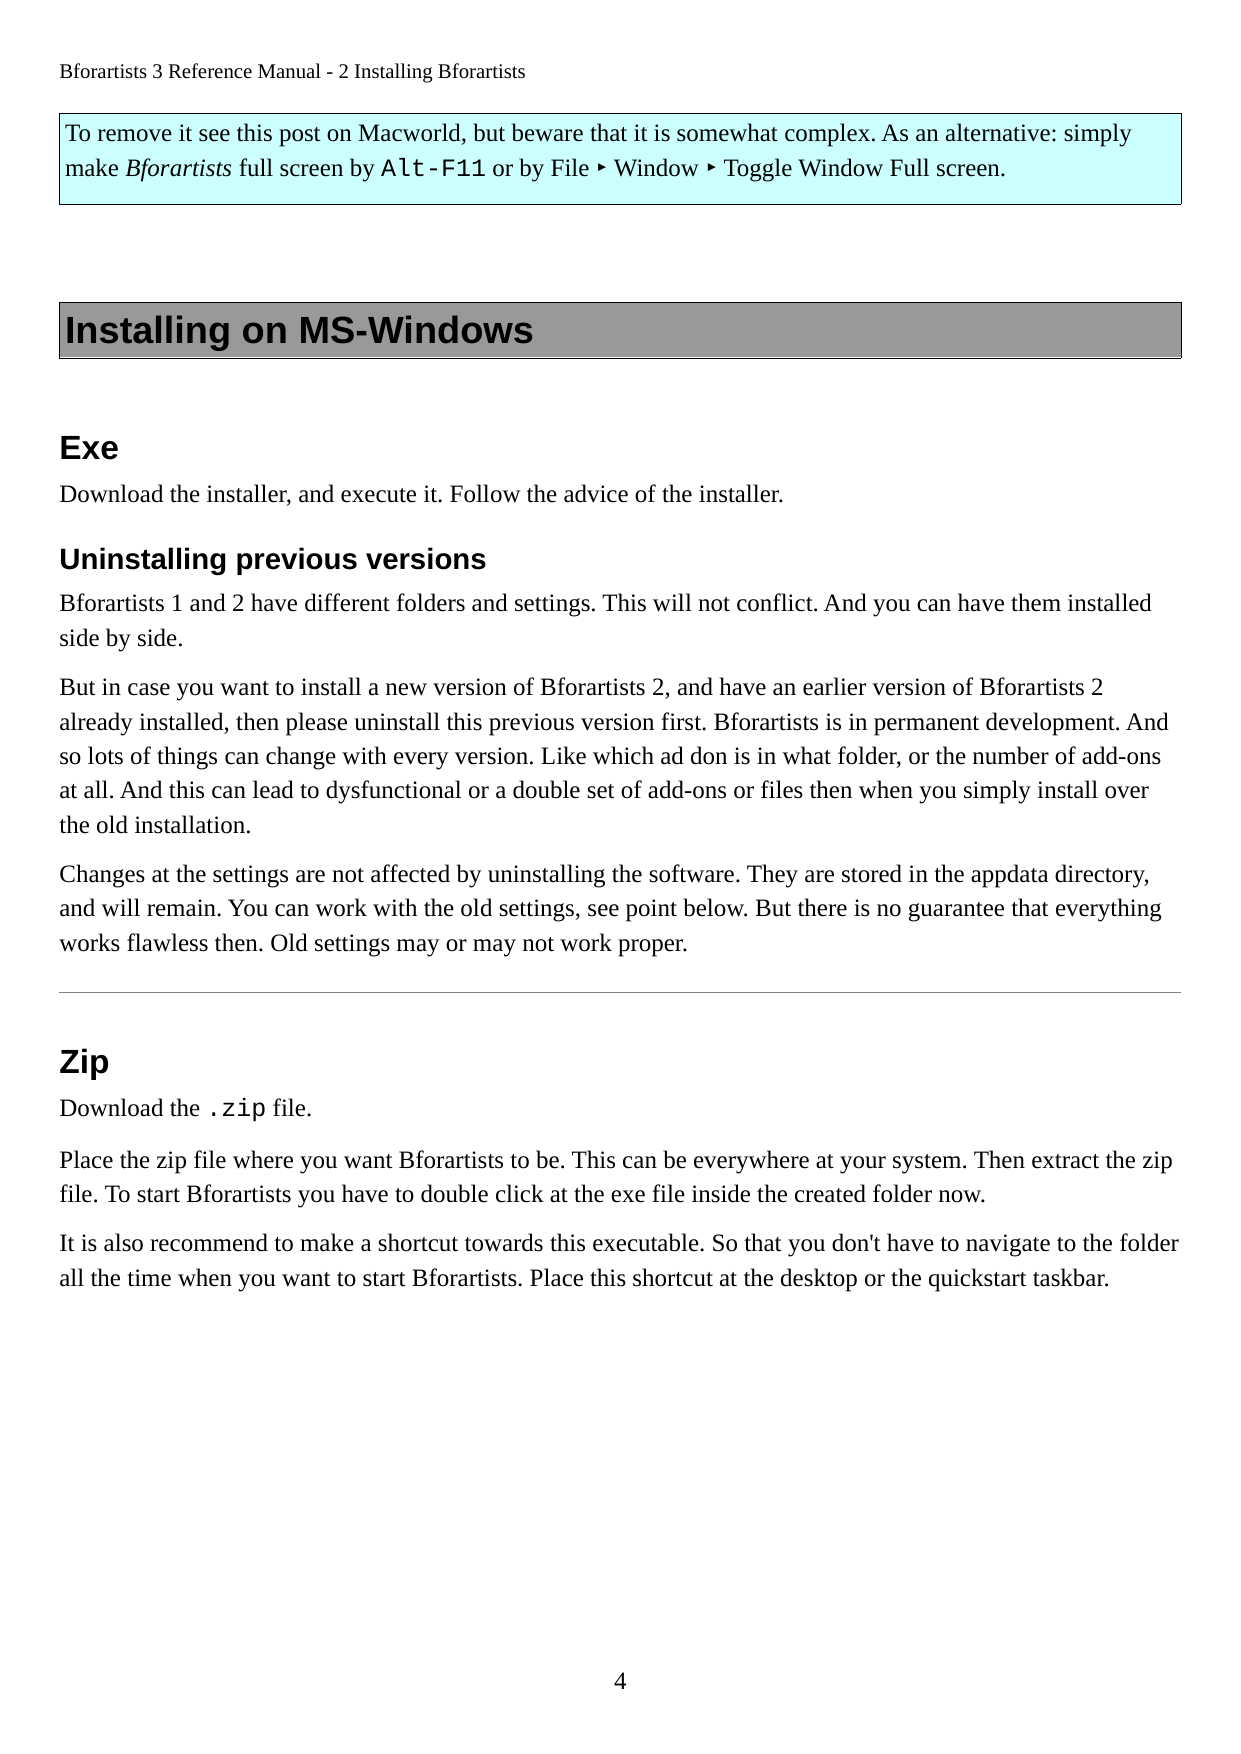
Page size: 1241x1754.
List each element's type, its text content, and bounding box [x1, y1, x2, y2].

text Download the installer, and execute it. Follow the advice of the installer. [59, 479, 1181, 507]
text Download the .zip file. [59, 1093, 1181, 1124]
text It is also recommend to make a shortcut towards this executable. So that you don't have to navigate to the folder all the time when you want to start Bforartists. Place this shortcut at the desktop or the quickstart taskbar. [59, 1228, 1181, 1292]
text Changes at the settings are not affected by uninstalling the software. They are stored in the appdata directory, and will remain. You can work with the old settings, see point below. But there is no guarantee that everything works flawless then. Old settings may or may not work proper. [59, 859, 1181, 957]
text Bforartists 1 and 2 have different folders and settings. This will not conflict. And you can have them installed side by side. [59, 588, 1181, 652]
subtitle Uninstalling previous versions [59, 542, 1181, 576]
subtitle Zip [59, 1042, 1181, 1081]
subtitle Exe [59, 427, 1181, 466]
text Place the zip file where you want Bforartists to be. This can be everywhere at your system. Then extract the zip file. To start Bforartists you have to double click at the exe file inside the created folder now. [59, 1145, 1181, 1208]
table_cell To remove it see this post on Macworld, but beware that it is somewhat complex. As an alternative: simply make Bforartists full screen by Alt-F11 or by File ‣ Window ‣ Toggle Window Full screen. [60, 114, 1181, 204]
text But in case you want to install a new version of Bforartists 2, and have an earlier version of Bforartists 2 already installed, then please uninstall this previous version first. Bforartists is in permanent development. And so lots of things can change with every version. Like which ad don is in what folder, or the number of add-ons at all. And this can lead to dysfunctional or a double set of add-ons or files then when you simply install over the old installation. [59, 672, 1181, 839]
table_header Installing on MS-Windows [60, 303, 1181, 357]
